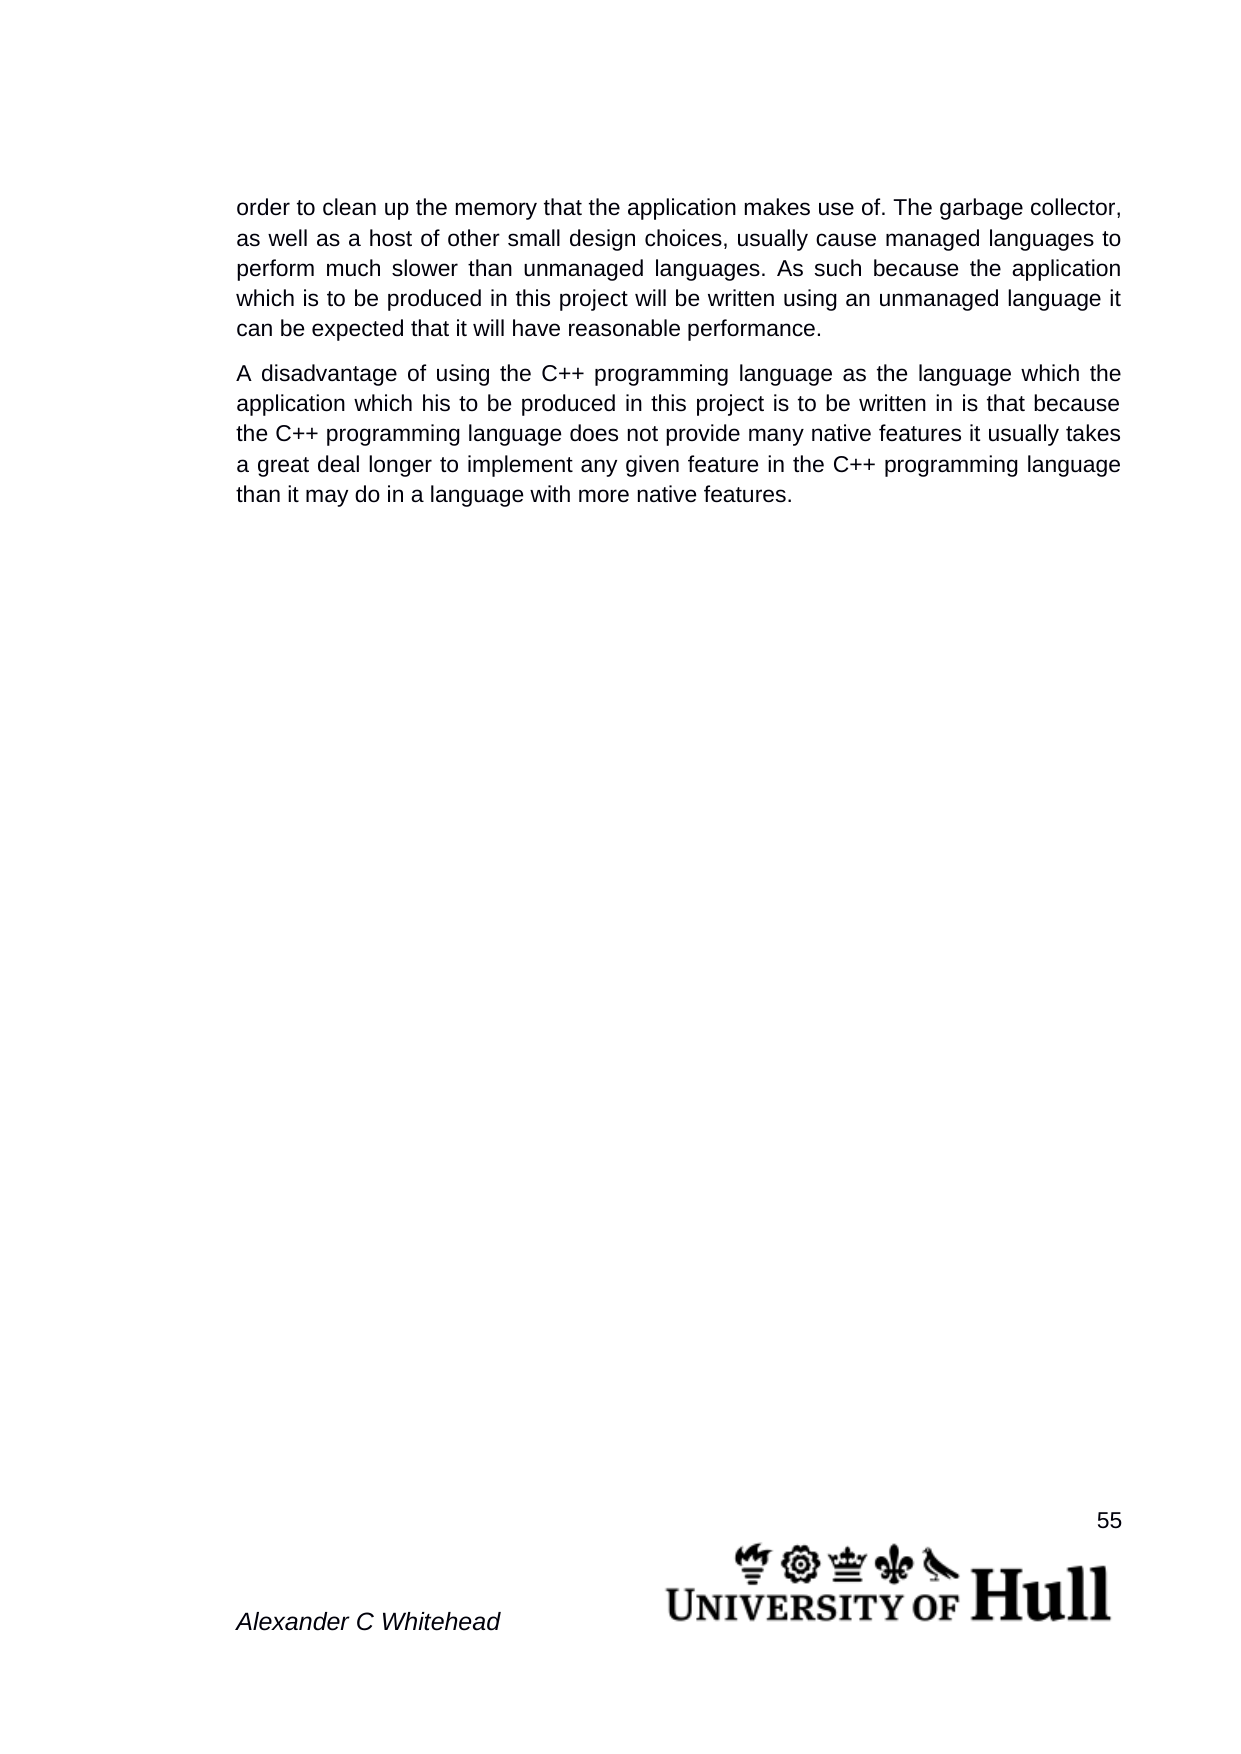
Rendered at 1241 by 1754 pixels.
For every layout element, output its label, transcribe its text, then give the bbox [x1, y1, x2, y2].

text A disadvantage of using the C++ programming language as the language which the application which his to be produced in this project is to be written in is that because the C++ programming language does not provide many native features it usually takes a great deal longer to implement any given feature in the C++ programming language than it may do in a language with more native features. [236, 360, 1122, 507]
picture [659, 1533, 1119, 1631]
text order to clean up the memory that the application makes use of. The garbage collector, as well as a host of other small design choices, usually cause managed languages to perform much slower than unmanaged languages. As such because the application which is to be produced in this project will be written using an unmanaged language it can be expected that it will have reasonable performance. [236, 194, 1122, 342]
